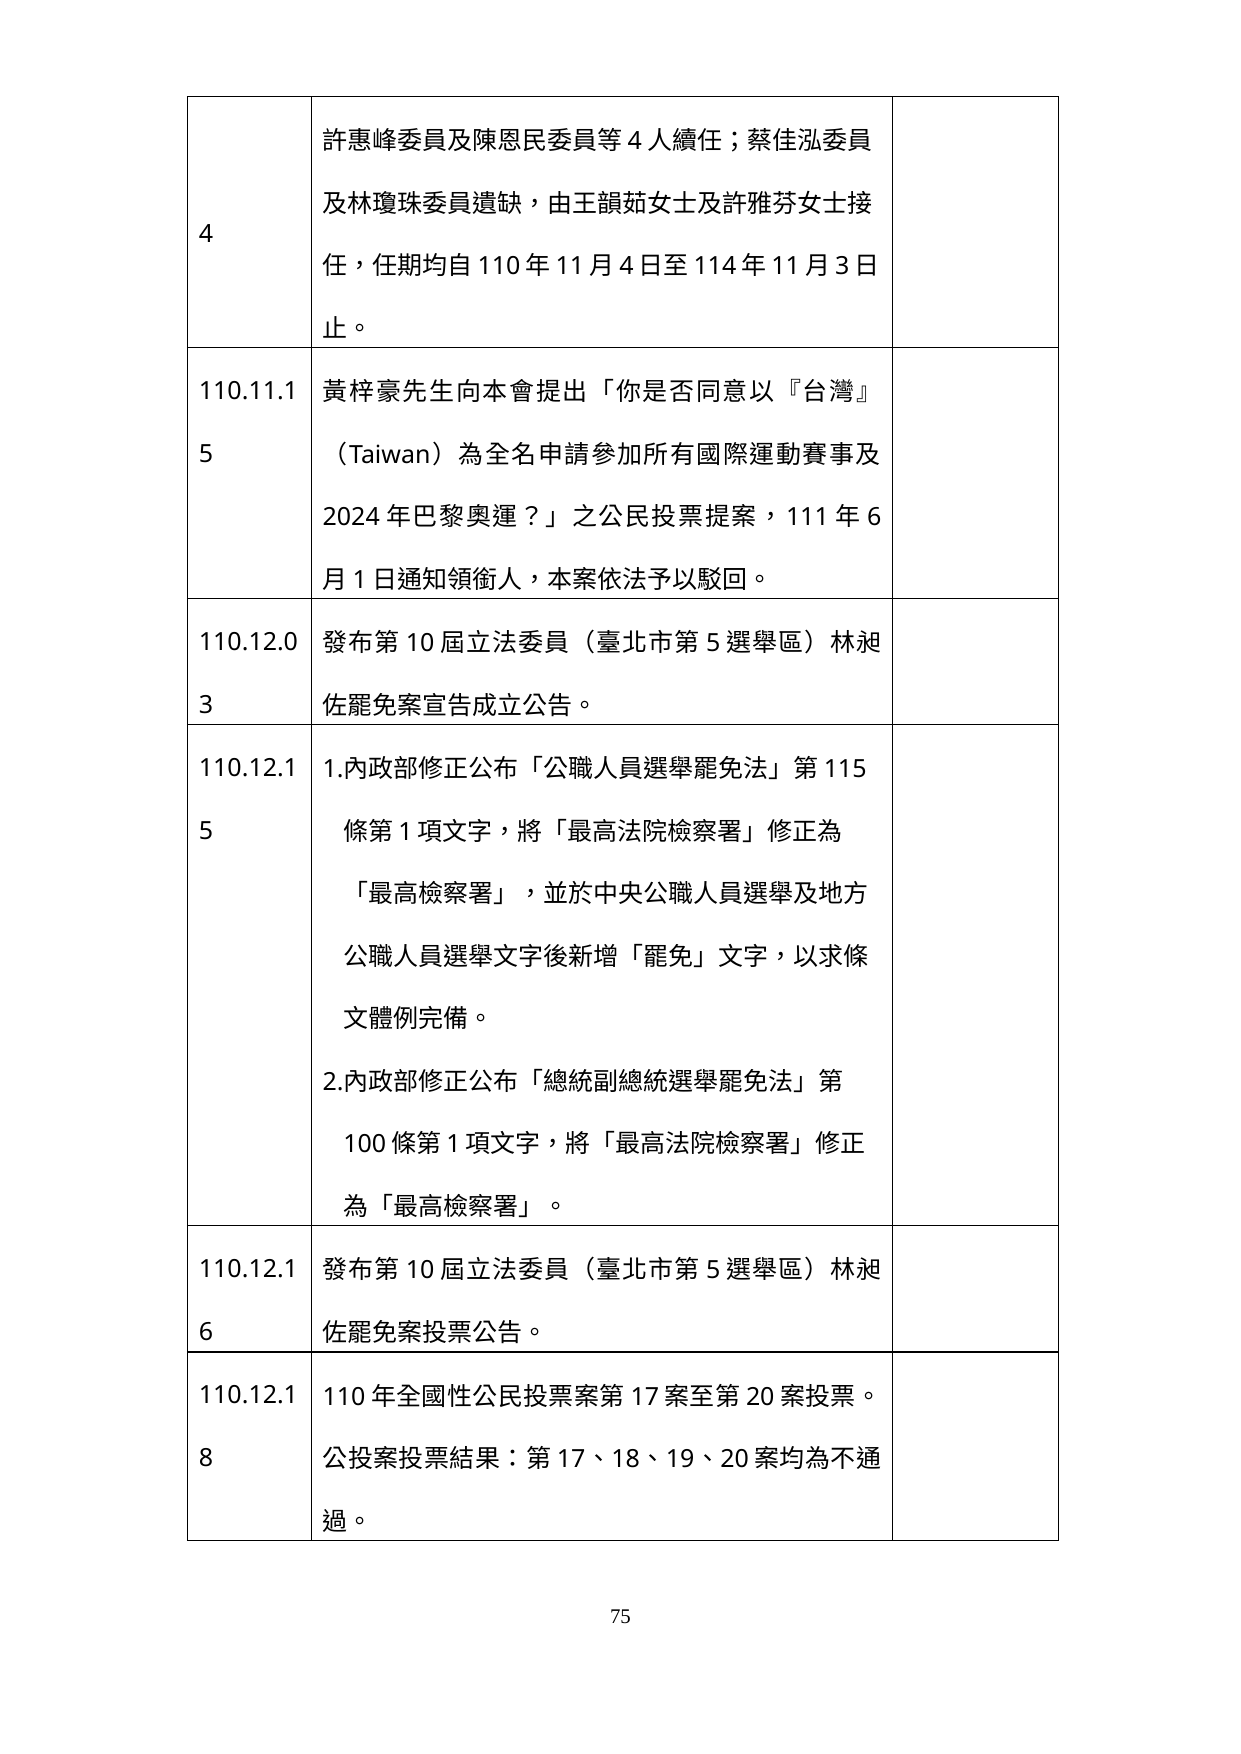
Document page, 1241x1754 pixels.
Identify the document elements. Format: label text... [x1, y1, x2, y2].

table_cell [893, 348, 1058, 598]
table_cell [893, 599, 1058, 724]
table_cell 110年全國性公民投票案第17案至第20案投票。公投案投票結果：第17、18、19、20案均為不通過。 [312, 1353, 892, 1540]
table_cell 發布第10屆立法委員（臺北市第5選舉區）林昶佐罷免案投票公告。 [312, 1226, 892, 1351]
table_cell 黃梓豪先生向本會提出「你是否同意以『台灣』（Taiwan）為全名申請參加所有國際運動賽事及2024年巴黎奧運？」之公民投票提案，111年6月1日通知領銜人，本案依法予以駁回。 [312, 348, 892, 598]
table_cell 110.12.16 [188, 1226, 311, 1351]
table_cell [893, 1226, 1058, 1351]
table_cell 110.12.03 [188, 599, 311, 724]
table_cell [893, 725, 1058, 1225]
table_cell 發布第10屆立法委員（臺北市第5選舉區）林昶佐罷免案宣告成立公告。 [312, 599, 892, 724]
table_cell 許惠峰委員及陳恩民委員等4人續任；蔡佳泓委員及林瓊珠委員遺缺，由王韻茹女士及許雅芬女士接任，任期均自110年11月4日至114年11月3日止。 [312, 97, 892, 347]
table_cell [893, 97, 1058, 347]
table_cell [893, 1353, 1058, 1540]
table_cell 110.12.18 [188, 1353, 311, 1540]
table_cell 1.內政部修正公布「公職人員選舉罷免法」第115條第1項文字，將「最高法院檢察署」修正為「最高檢察署」，並於中央公職人員選舉及地方公職人員選舉文字後新增「罷免」文字，以求條文體例完備。 2.內政部修正公布「總統副總統選舉罷免法」第100條第1項文字，將「最高法院檢察署」修正為「最高檢察署」。 [312, 725, 892, 1225]
table_cell 4 [188, 97, 311, 347]
table_cell 110.12.15 [188, 725, 311, 1225]
table_cell 110.11.15 [188, 348, 311, 598]
